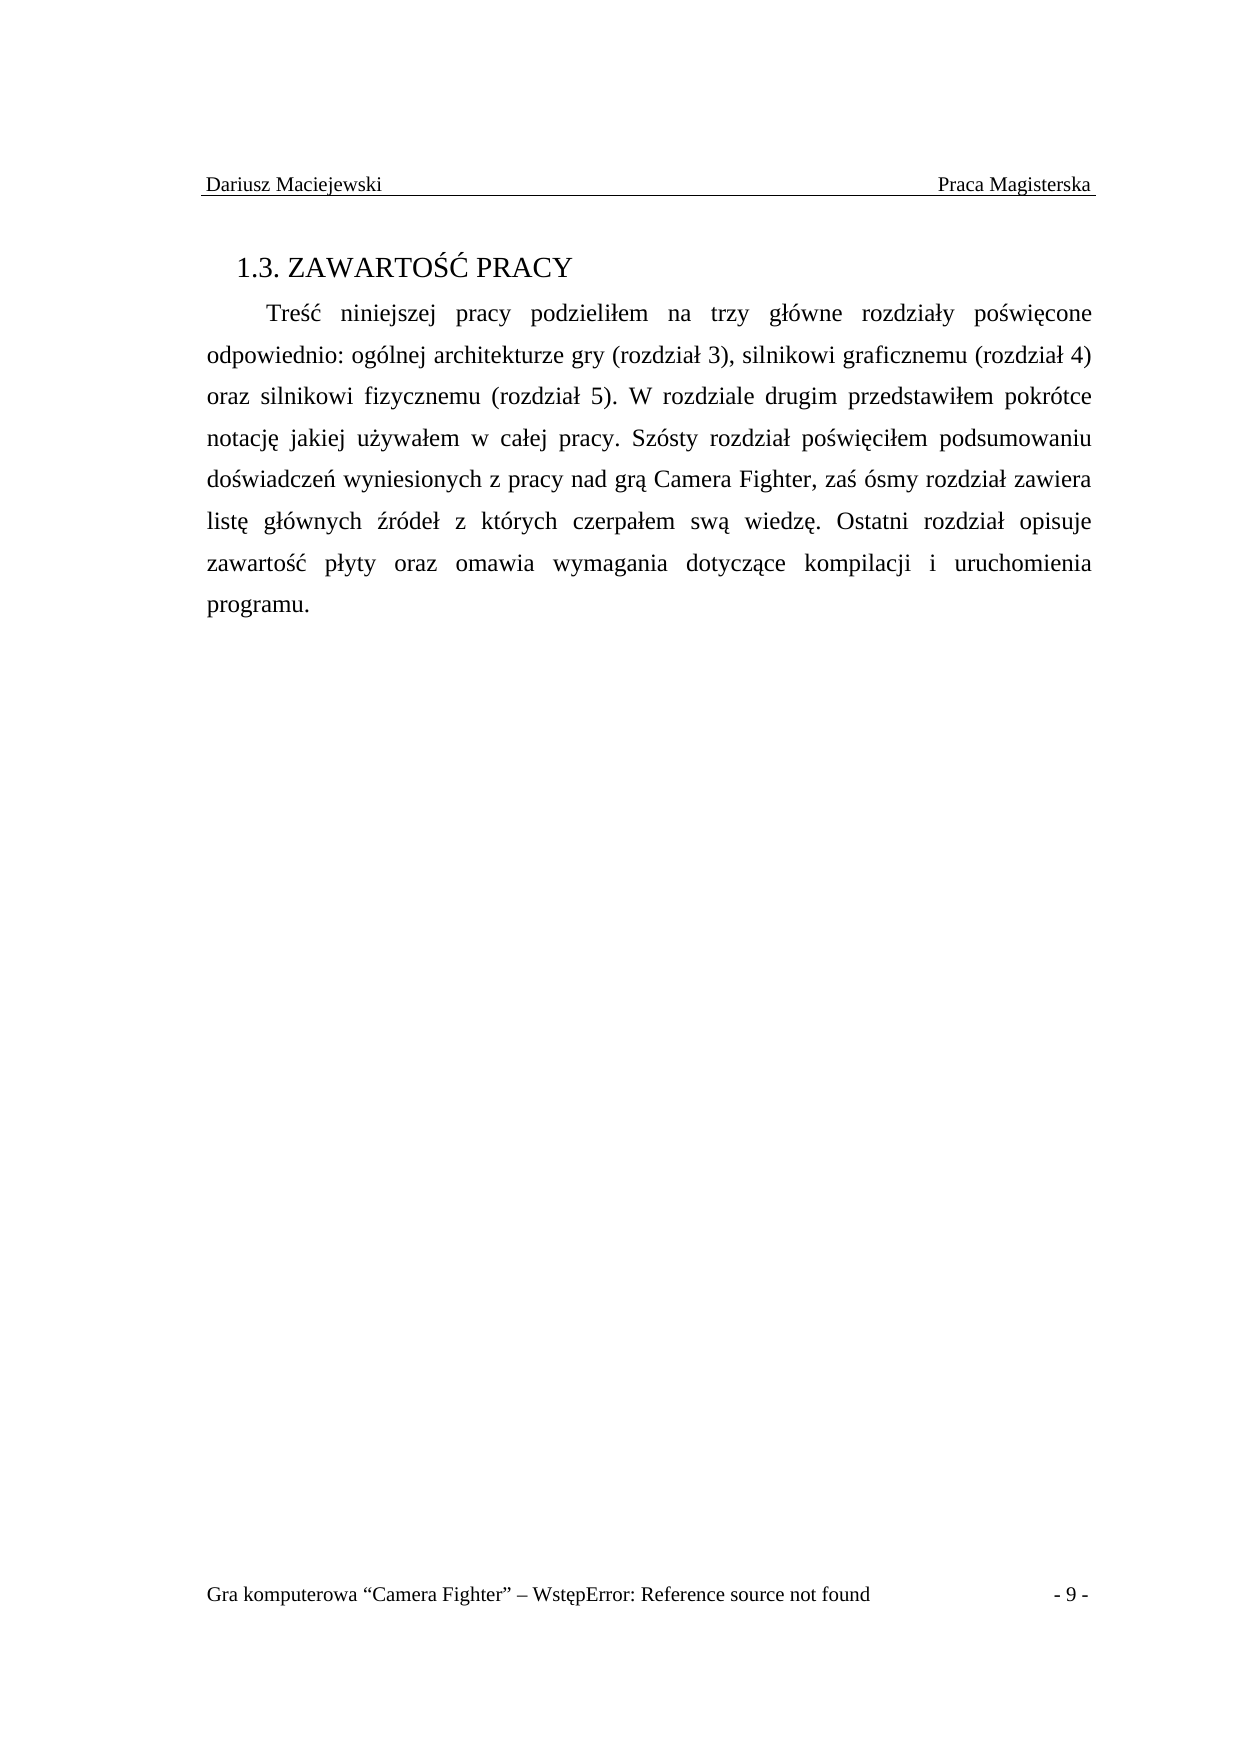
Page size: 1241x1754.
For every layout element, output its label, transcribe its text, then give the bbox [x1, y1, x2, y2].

text Treść niniejszej pracy podzieliłem na trzy główne rozdziały poświęcone odpowiednio: ogólnej architekturze gry (rozdział 3), silnikowi graficznemu (rozdział 4) oraz silnikowi fizycznemu (rozdział 5). W rozdziale drugim przedstawiłem pokrótce notację jakiej używałem w całej pracy. Szósty rozdział poświęciłem podsumowaniu doświadczeń wyniesionych z pracy nad grą Camera Fighter, zaś ósmy rozdział zawiera listę głównych źródeł z których czerpałem swą wiedzę. Ostatni rozdział opisuje zawartość płyty oraz omawia wymagania dotyczące kompilacji i uruchomienia programu. [207, 299, 1092, 618]
subtitle Zawartość pracy [207, 251, 1092, 283]
